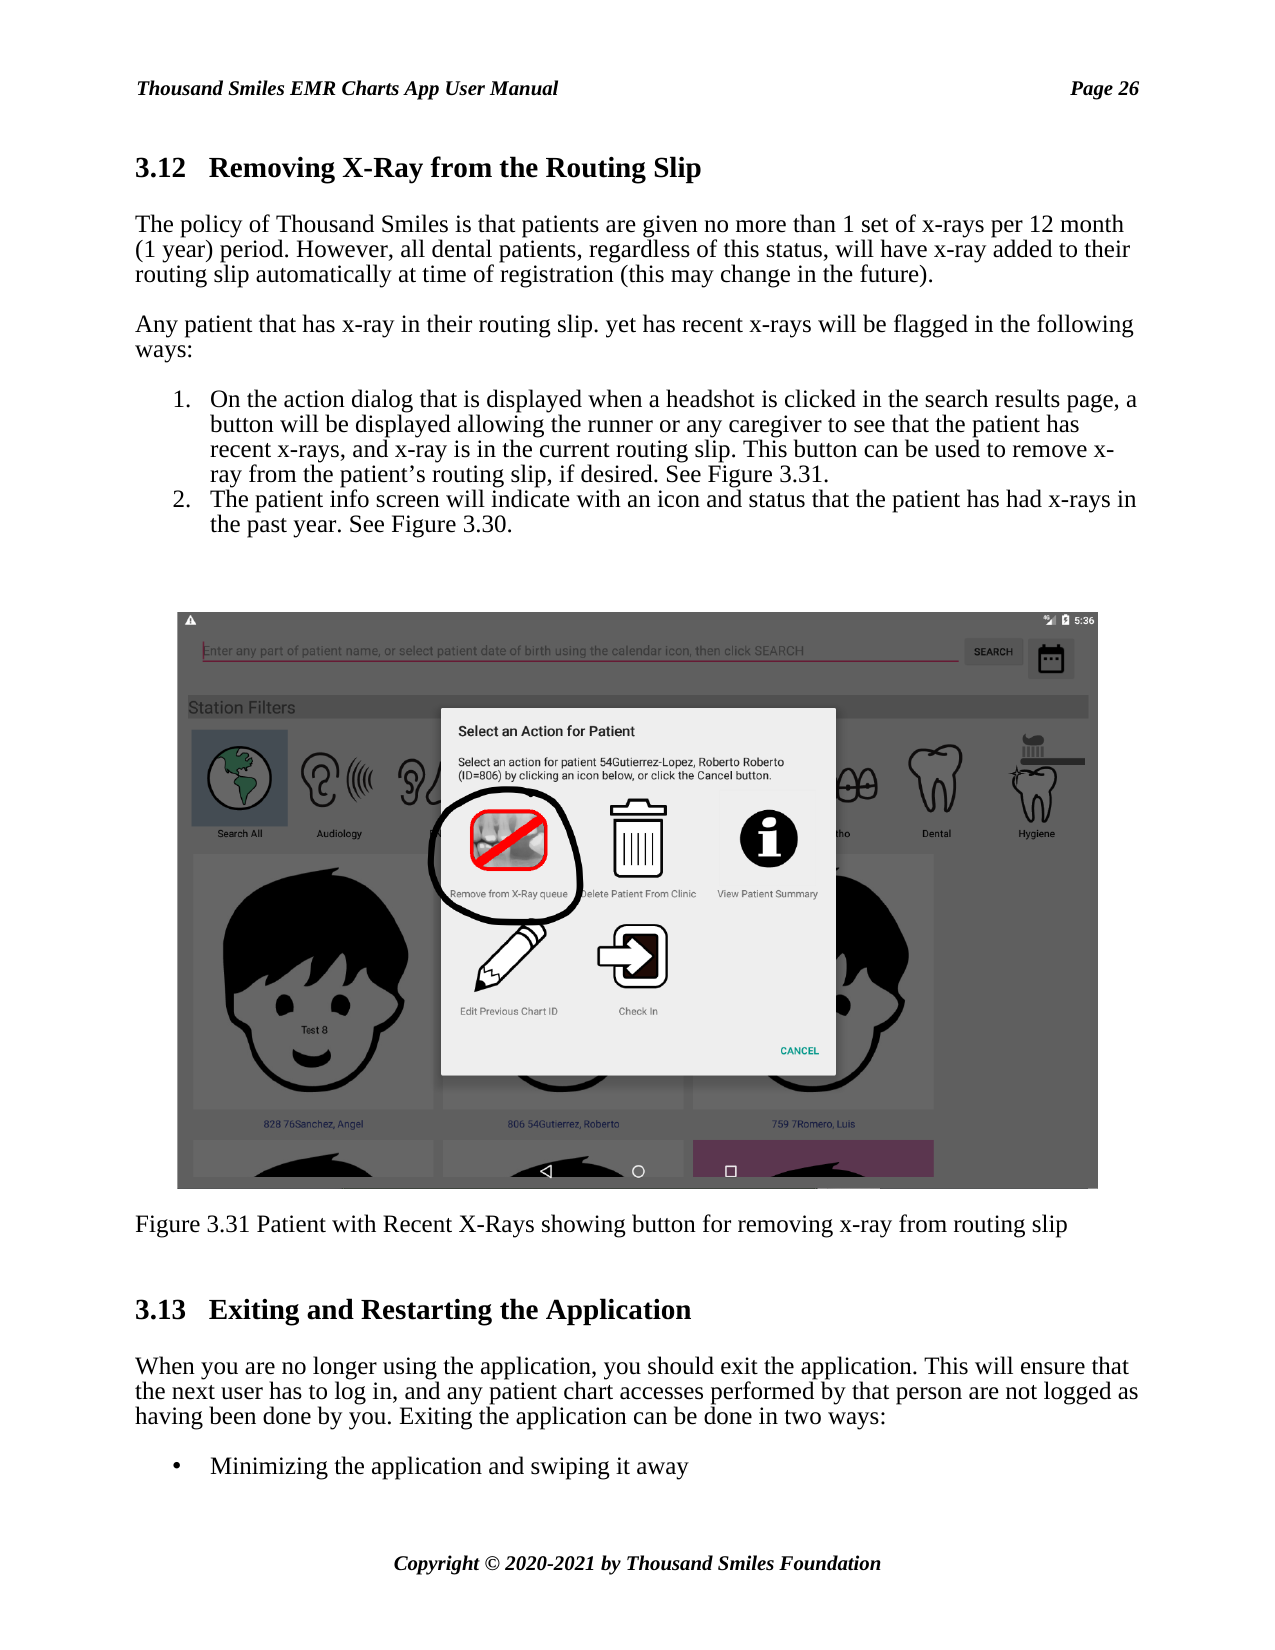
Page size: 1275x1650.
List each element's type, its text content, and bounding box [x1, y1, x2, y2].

subtitle Exiting and Restarting the Application [135, 1292, 1140, 1325]
subtitle Removing X-Ray from the Routing Slip [135, 150, 1140, 183]
text When you are no longer using the application, you should exit the application. This will ensure that the next user has to log in, and any patient chart accesses performed by that person are not logged as having been done by you. Exiting the application can be done in two ways: [135, 1354, 1140, 1429]
text Any patient that has x-ray in their routing slip. yet has recent x-rays will be flagged in the following ways: [135, 313, 1140, 363]
list Minimizing the application and swiping it away [172, 1454, 1140, 1479]
picture [177, 612, 1098, 1189]
list On the action dialog that is displayed when a headshot is clicked in the search results page, a button will be displayed allowing the runner or any caregiver to see that the patient has recent x-rays, and x-ray is in the current routing slip. This button can be used to remove x-ray from the patient’s routing slip, if desired. See Figure 3.31. [172, 388, 1140, 488]
text Figure 3.31 Patient with Recent X-Rays showing button for removing x-ray from routing slip [135, 1213, 1140, 1238]
list The patient info screen will indicate with an icon and status that the patient has had x-rays in the past year. See Figure 3.30. [172, 488, 1140, 538]
text The policy of Thousand Smiles is that patients are given no more than 1 set of x-rays per 12 month (1 year) period. However, all dental patients, regardless of this status, will have x-ray added to their routing slip automatically at time of registration (this may change in the future). [135, 213, 1140, 288]
